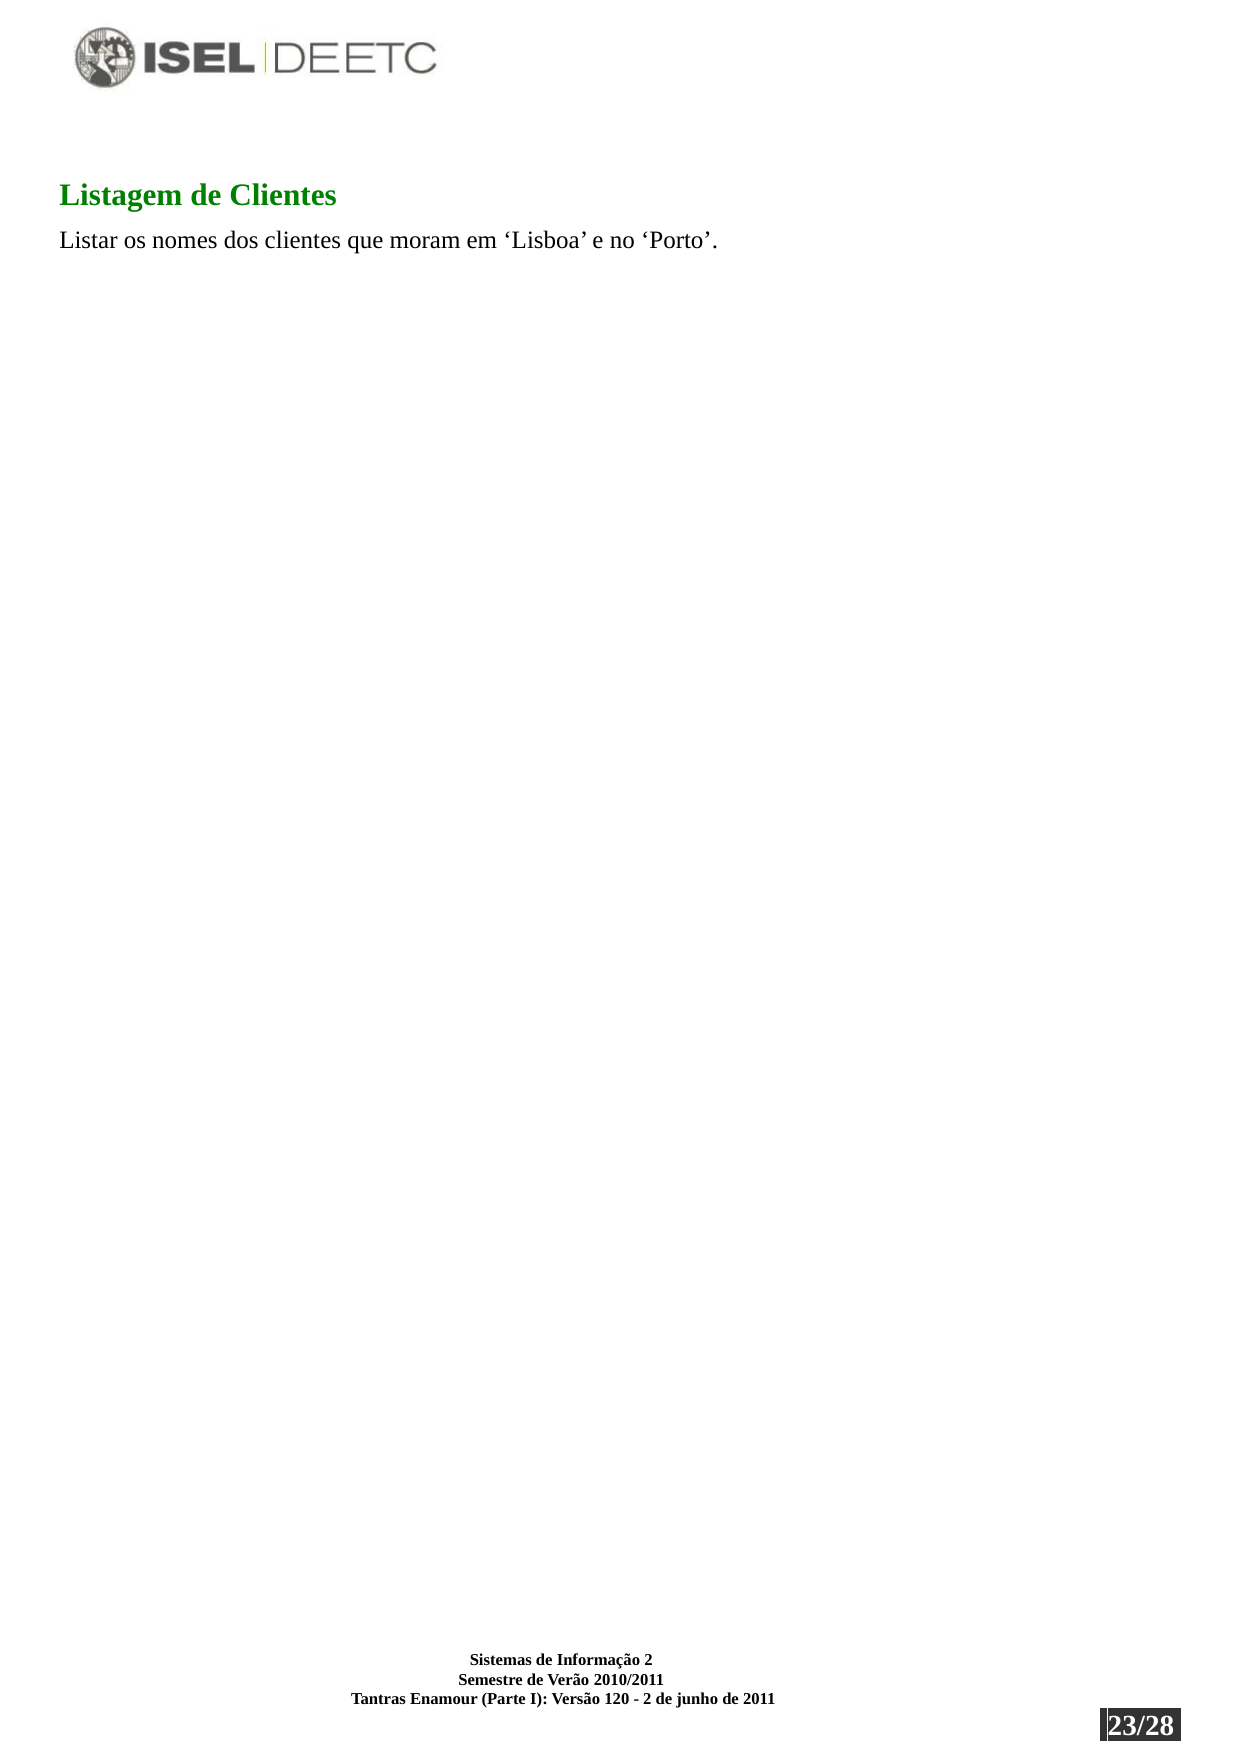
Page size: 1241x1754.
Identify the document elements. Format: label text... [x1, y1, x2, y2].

picture [65, 12, 467, 113]
subtitle Listagem de Clientes [59, 176, 1181, 212]
text Listar os nomes dos clientes que moram em ‘Lisboa’ e no ‘Porto’. [59, 225, 1181, 253]
